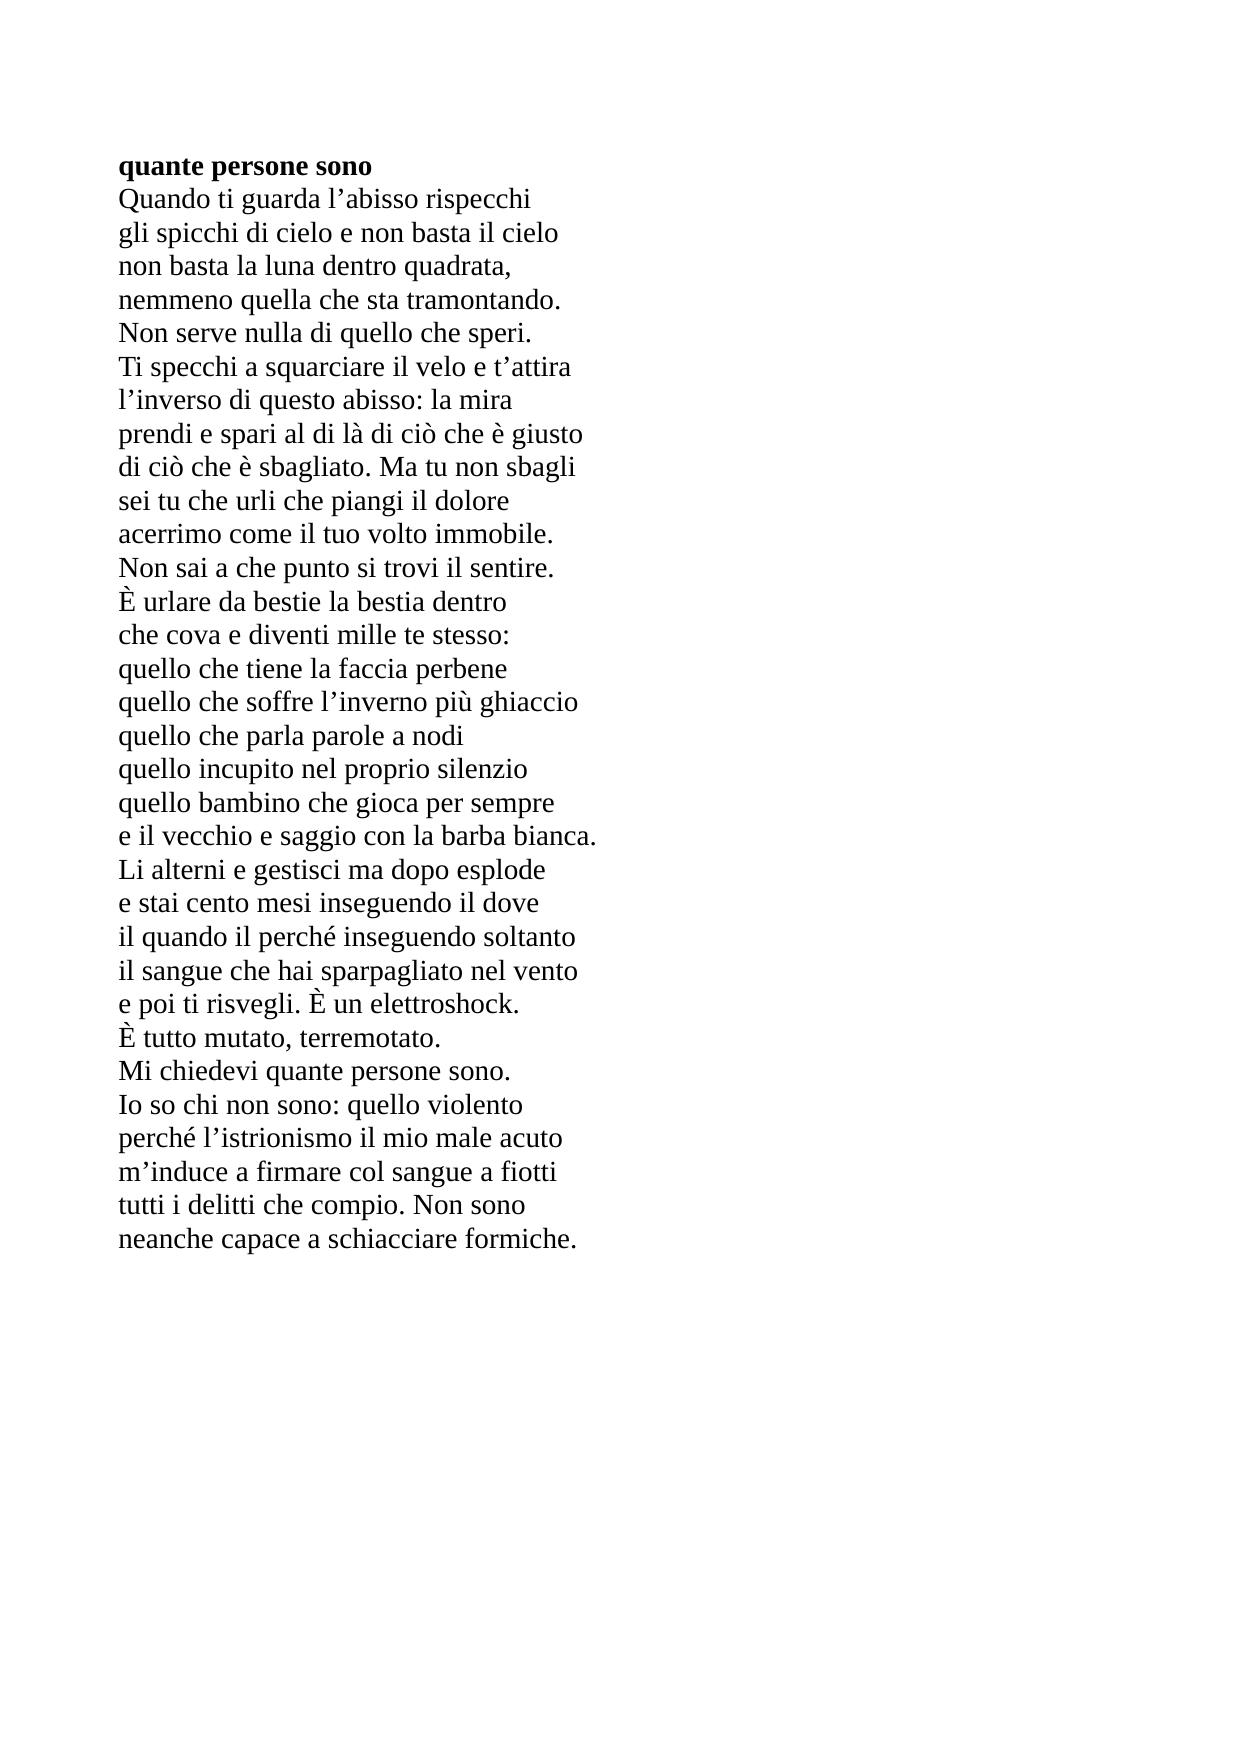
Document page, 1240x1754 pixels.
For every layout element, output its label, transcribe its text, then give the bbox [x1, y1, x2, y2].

text Quando ti guarda l’abisso rispecchi [118, 181, 1121, 215]
text che cova e diventi mille te stesso: [118, 617, 1121, 651]
text gli spicchi di cielo e non basta il cielo [118, 215, 1121, 248]
text Li alterni e gestisci ma dopo esplode [118, 852, 1121, 886]
text Io so chi non sono: quello violento [118, 1087, 1121, 1120]
text quello che parla parole a nodi [118, 718, 1121, 751]
text prendi e spari al di là di ciò che è giusto [118, 416, 1121, 449]
text Non sai a che punto si trovi il sentire. [118, 550, 1121, 584]
text non basta la luna dentro quadrata, [118, 248, 1121, 282]
text Ti specchi a squarciare il velo e t’attira [118, 349, 1121, 382]
text di ciò che è sbagliato. Ma tu non sbagli [118, 449, 1121, 483]
text l’inverso di questo abisso: la mira [118, 382, 1121, 416]
text e il vecchio e saggio con la barba bianca. [118, 818, 1121, 852]
text È urlare da bestie la bestia dentro [118, 584, 1121, 617]
text quello bambino che gioca per sempre [118, 785, 1121, 818]
text quello che soffre l’inverno più ghiaccio [118, 684, 1121, 718]
text m’induce a firmare col sangue a fiotti [118, 1154, 1121, 1187]
text acerrimo come il tuo volto immobile. [118, 517, 1121, 550]
text Mi chiedevi quante persone sono. [118, 1053, 1121, 1087]
text perché l’istrionismo il mio male acuto [118, 1120, 1121, 1154]
text quante persone sono [118, 148, 1121, 181]
text tutti i delitti che compio. Non sono [118, 1187, 1121, 1221]
text È tutto mutato, terremotato. [118, 1020, 1121, 1053]
text e stai cento mesi inseguendo il dove [118, 886, 1121, 919]
text quello che tiene la faccia perbene [118, 651, 1121, 684]
text quello incupito nel proprio silenzio [118, 751, 1121, 785]
text neanche capace a schiacciare formiche. [118, 1221, 1121, 1254]
text Non serve nulla di quello che speri. [118, 315, 1121, 349]
text sei tu che urli che piangi il dolore [118, 483, 1121, 517]
text e poi ti risvegli. È un elettroshock. [118, 986, 1121, 1020]
text il sangue che hai sparpagliato nel vento [118, 953, 1121, 986]
text il quando il perché inseguendo soltanto [118, 919, 1121, 953]
text nemmeno quella che sta tramontando. [118, 282, 1121, 315]
